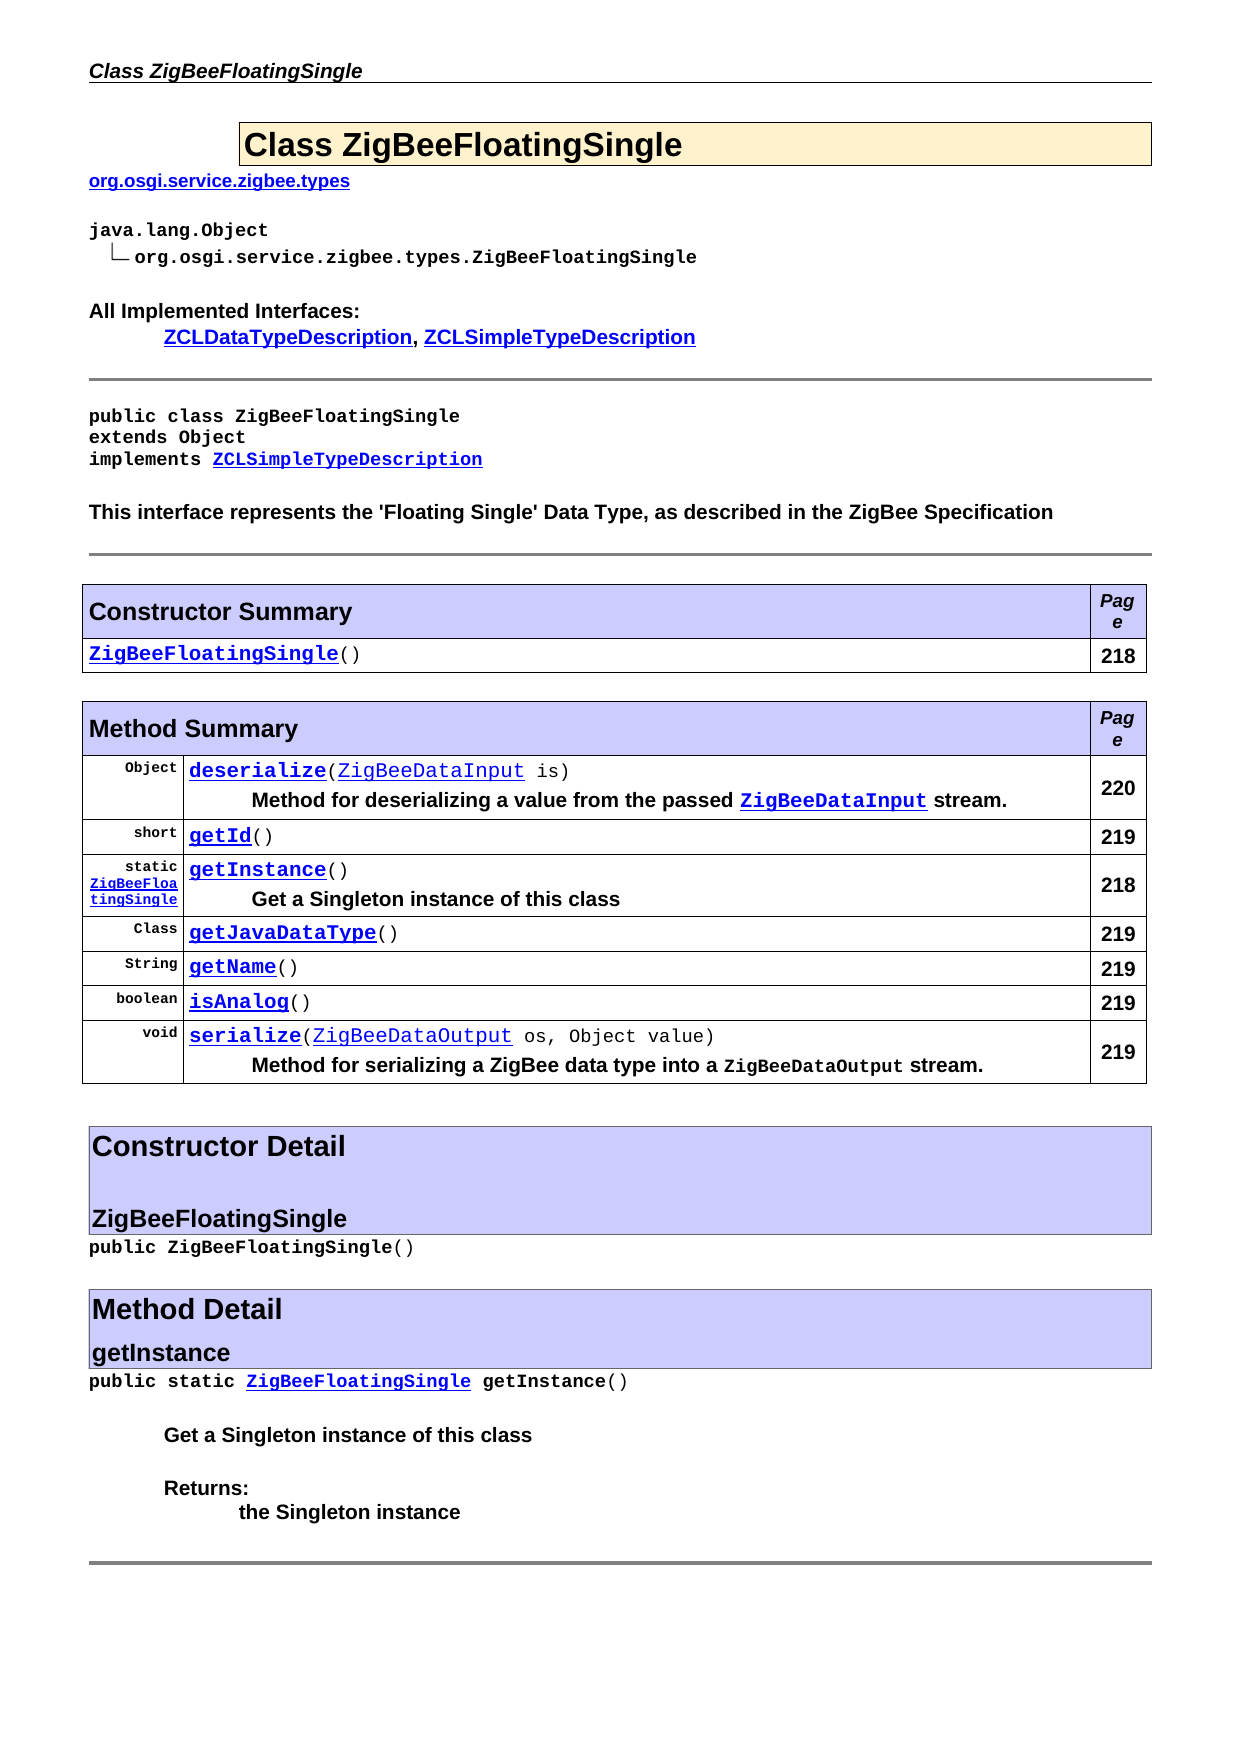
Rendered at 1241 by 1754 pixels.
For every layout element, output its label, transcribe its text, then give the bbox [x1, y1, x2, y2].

text java.lang.Object [88, 221, 1152, 242]
table_cell 219 [1091, 820, 1146, 853]
table_cell 218 [1091, 855, 1146, 916]
text public static ZigBeeFloatingSingle getInstance() [88, 1372, 1152, 1393]
text Returns: [163, 1476, 1152, 1500]
table_header Page [1091, 585, 1146, 638]
table_cell Object [83, 756, 183, 819]
subtitle All Implemented Interfaces: [88, 298, 1152, 322]
text Get a Singleton instance of this class [163, 1423, 1152, 1447]
table_cell 219 [1091, 917, 1146, 951]
table_cell ZigBeeFloatingSingle() [83, 639, 1090, 672]
subtitle Constructor Detail [90, 1127, 1151, 1162]
text org.osgi.service.zigbee.types.ZigBeeFloatingSingle [88, 242, 1152, 269]
table_cell serialize(ZigBeeDataOutput os, Object value) Method for serializing a ZigBee data type into a ZigBeeDataOutput stream. [184, 1021, 1090, 1083]
table_cell void [83, 1021, 183, 1083]
picture [111, 241, 135, 264]
text extends Object [88, 428, 1152, 449]
table_cell 218 [1091, 639, 1146, 672]
table_cell short [83, 820, 183, 853]
table_cell boolean [83, 986, 183, 1020]
table_cell getInstance() Get a Singleton instance of this class [184, 855, 1090, 916]
table_cell getJavaDataType() [184, 917, 1090, 951]
table_cell String [83, 952, 183, 985]
table_header Page [1091, 702, 1146, 755]
table_header Method Summary [83, 702, 1090, 755]
table_cell 219 [1091, 1021, 1146, 1083]
table_cell static ZigBeeFloatingSingle [83, 855, 183, 916]
table_cell 220 [1091, 756, 1146, 819]
table_cell deserialize(ZigBeeDataInput is) Method for deserializing a value from the passed ZigBeeDataInput stream. [184, 756, 1090, 819]
table_cell Class [83, 917, 183, 951]
subtitle getInstance [90, 1334, 1151, 1368]
text implements ZCLSimpleTypeDescription [88, 449, 1152, 471]
text This interface represents the 'Floating Single' Data Type, as described in the ZigBee Specification [88, 500, 1152, 524]
table_cell getName() [184, 952, 1090, 985]
text ZCLDataTypeDescription, ZCLSimpleTypeDescription [163, 325, 1152, 349]
subtitle ZigBeeFloatingSingle [90, 1200, 1151, 1234]
text the Singleton instance [238, 1500, 1152, 1524]
table_cell 219 [1091, 952, 1146, 985]
table_header Constructor Summary [83, 585, 1090, 638]
text public class ZigBeeFloatingSingle [88, 407, 1152, 428]
table_cell getId() [184, 820, 1090, 853]
subtitle Method Detail [90, 1290, 1151, 1325]
text public ZigBeeFloatingSingle() [88, 1238, 1152, 1259]
table_cell 219 [1091, 986, 1146, 1020]
table_cell isAnalog() [184, 986, 1090, 1020]
text org.osgi.service.zigbee.types [88, 170, 1152, 191]
subtitle Class ZigBeeFloatingSingle [240, 123, 1151, 165]
